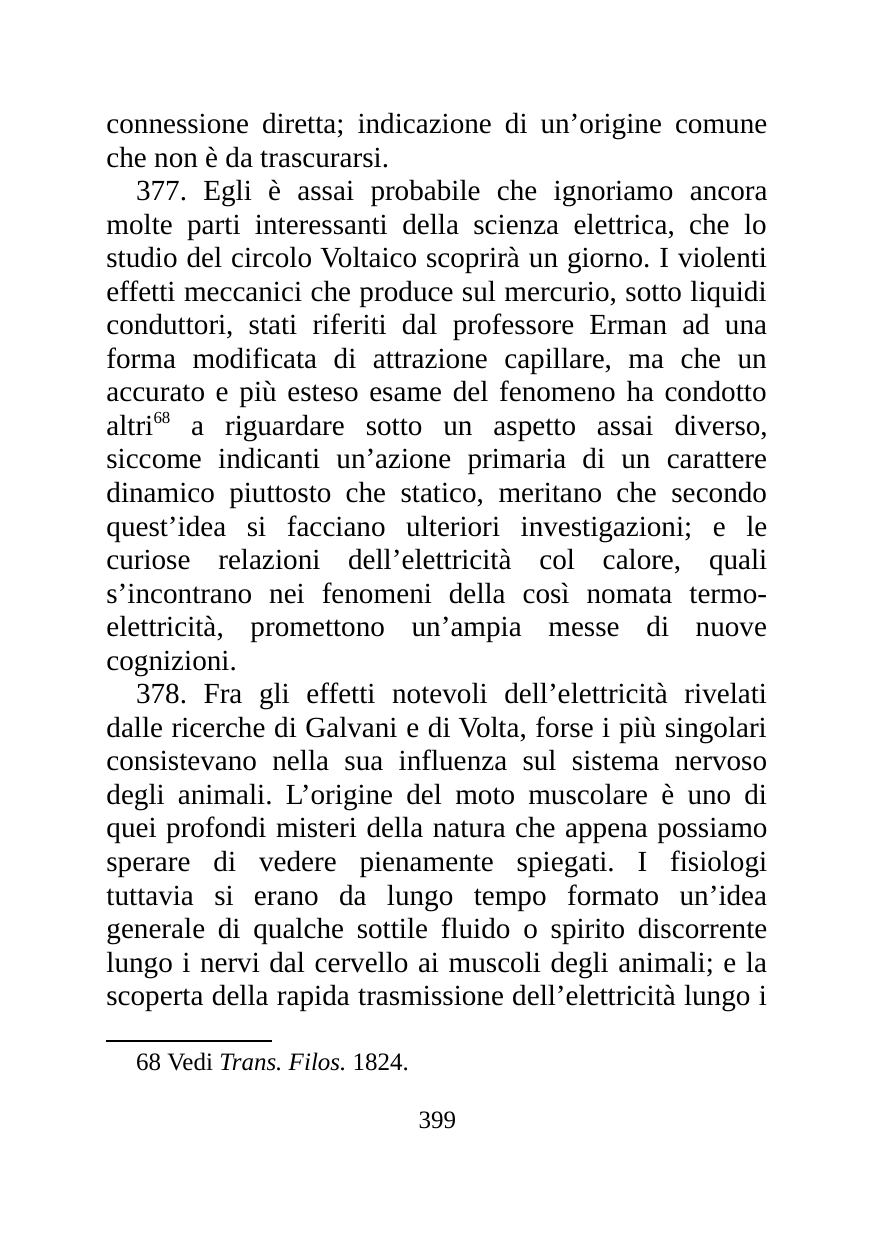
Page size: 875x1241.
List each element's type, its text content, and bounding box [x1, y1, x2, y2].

text Vedi Trans. Filos. 1824. [106, 1047, 768, 1076]
text connessione diretta; indicazione di un’origine comune che non è da trascurarsi. [106, 106, 768, 173]
text 377. Egli è assai probabile che ignoriamo ancora molte parti interessanti della scienza elettrica, che lo studio del circolo Voltaico scoprirà un giorno. I violenti effetti meccanici che produce sul mercurio, sotto liquidi conduttori, stati riferiti dal professore Erman ad una forma modificata di attrazione capillare, ma che un accurato e più esteso esame del fenomeno ha condotto altri a riguardare sotto un aspetto assai diverso, siccome indicanti un’azione primaria di un carattere dinamico piuttosto che statico, meritano che secondo quest’idea si facciano ulteriori investigazioni; e le curiose relazioni dell’elettricità col calore, quali s’incontrano nei fenomeni della così nomata termo-elettricità, promettono un’ampia messe di nuove cognizioni. [106, 173, 768, 676]
text 378. Fra gli effetti notevoli dell’elettricità rivelati dalle ricerche di Galvani e di Volta, forse i più singolari consistevano nella sua influenza sul sistema nervoso degli animali. L’origine del moto muscolare è uno di quei profondi misteri della natura che appena possiamo sperare di vedere pienamente spiegati. I fisiologi tuttavia si erano da lungo tempo formato un’idea generale di qualche sottile fluido o spirito discorrente lungo i nervi dal cervello ai muscoli degli animali; e la scoperta della rapida trasmissione dell’elettricità lungo i [106, 676, 768, 1012]
